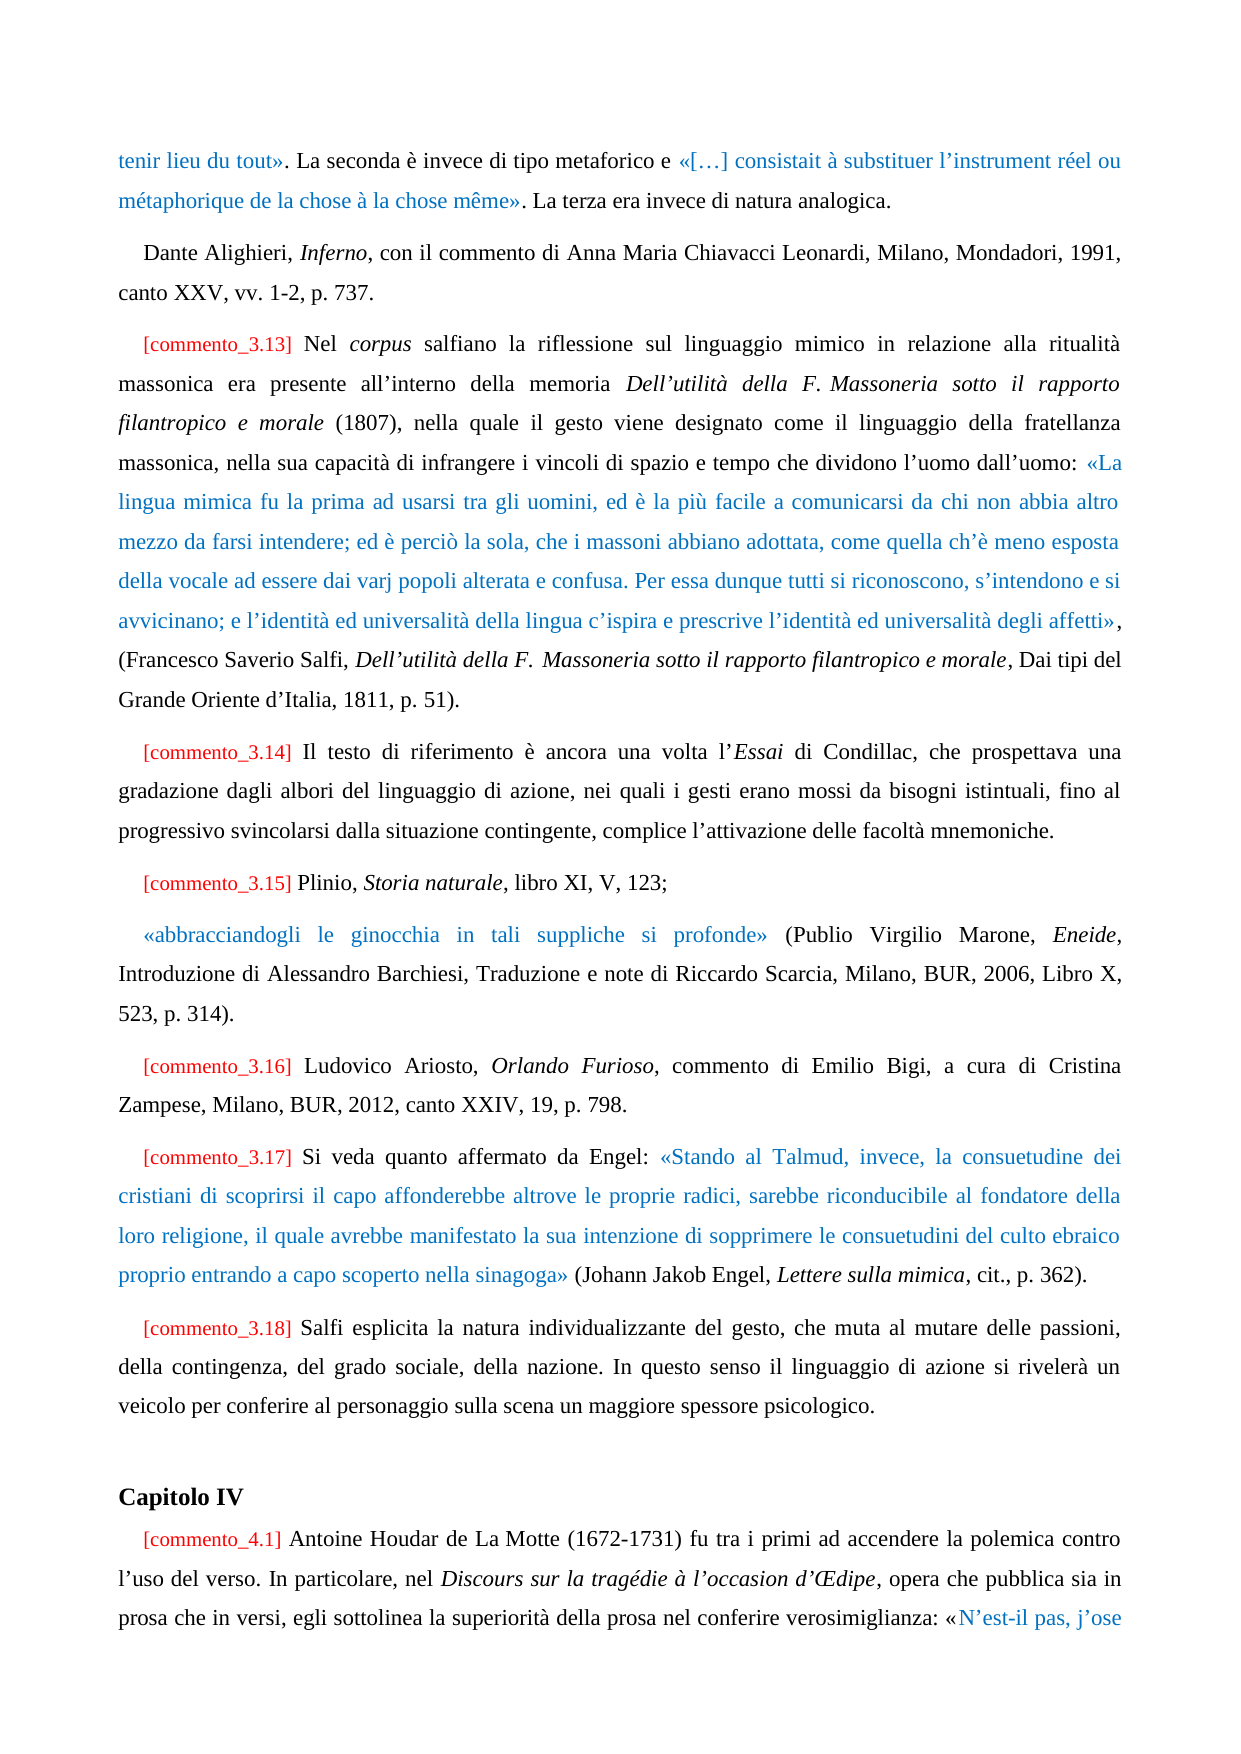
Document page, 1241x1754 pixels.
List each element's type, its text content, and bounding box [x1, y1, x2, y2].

subtitle Capitolo IV [118, 1482, 1122, 1511]
text [commento_4.1] Antoine Houdar de La Motte (1672-1731) fu tra i primi ad accendere la polemica contro l’uso del verso. In particolare, nel Discours sur la tragédie à l’occasion d’Œdipe, opera che pubblica sia in prosa che in versi, egli sottolinea la superiorità della prosa nel conferire verosimiglianza: «N’est-il pas, j’ose [118, 1525, 1122, 1631]
text [commento_3.15] Plinio, Storia naturale, libro XI, V, 123; [118, 869, 1122, 895]
text [commento_3.13] Nel corpus salfiano la riflessione sul linguaggio mimico in relazione alla ritualità massonica era presente all’interno della memoria Dell’utilità della F. Massoneria sotto il rapporto filantropico e morale (1807), nella quale il gesto viene designato come il linguaggio della fratellanza massonica, nella sua capacità di infrangere i vincoli di spazio e tempo che dividono l’uomo dall’uomo: «La lingua mimica fu la prima ad usarsi tra gli uomini, ed è la più facile a comunicarsi da chi non abbia altro mezzo da farsi intendere; ed è perciò la sola, che i massoni abbiano adottata, come quella ch’è meno esposta della vocale ad essere dai varj popoli alterata e confusa. Per essa dunque tutti si riconoscono, s’intendono e si avvicinano; e l’identità ed universalità della lingua c’ispira e prescrive l’identità ed universalità degli affetti», (Francesco Saverio Salfi, Dell’utilità della F. Massoneria sotto il rapporto filantropico e morale, Dai tipi del Grande Oriente d’Italia, 1811, p. 51). [118, 331, 1122, 712]
text [commento_3.17] Si veda quanto affermato da Engel: «Stando al Talmud, invece, la consuetudine dei cristiani di scoprirsi il capo affonderebbe altrove le proprie radici, sarebbe riconducibile al fondatore della loro religione, il quale avrebbe manifestato la sua intenzione di sopprimere le consuetudini del culto ebraico proprio entrando a capo scoperto nella sinagoga» (Johann Jakob Engel, Lettere sulla mimica, cit., p. 362). [118, 1143, 1122, 1288]
text [commento_3.14] Il testo di riferimento è ancora una volta l’Essai di Condillac, che prospettava una gradazione dagli albori del linguaggio di azione, nei quali i gesti erano mossi da bisogni istintuali, fino al progressivo svincolarsi dalla situazione contingente, complice l’attivazione delle facoltà mnemoniche. [118, 738, 1122, 843]
text «abbracciandogli le ginocchia in tali suppliche si profonde» (Publio Virgilio Marone, Eneide, Introduzione di Alessandro Barchiesi, Traduzione e note di Riccardo Scarcia, Milano, BUR, 2006, Libro X, 523, p. 314). [118, 921, 1122, 1026]
text [commento_3.18] Salfi esplicita la natura individualizzante del gesto, che muta al mutare delle passioni, della contingenza, del grado sociale, della nazione. In questo senso il linguaggio di azione si rivelerà un veicolo per conferire al personaggio sulla scena un maggiore spessore psicologico. [118, 1313, 1122, 1419]
text tenir lieu du tout». La seconda è invece di tipo metaforico e «[…] consistait à substituer l’instrument réel ou métaphorique de la chose à la chose même». La terza era invece di natura analogica. [118, 148, 1122, 213]
text [commento_3.16] Ludovico Ariosto, Orlando Furioso, commento di Emilio Bigi, a cura di Cristina Zampese, Milano, BUR, 2012, canto XXIV, 19, p. 798. [118, 1052, 1122, 1117]
text Dante Alighieri, Inferno, con il commento di Anna Maria Chiavacci Leonardi, Milano, Mondadori, 1991, canto XXV, vv. 1-2, p. 737. [118, 239, 1122, 305]
